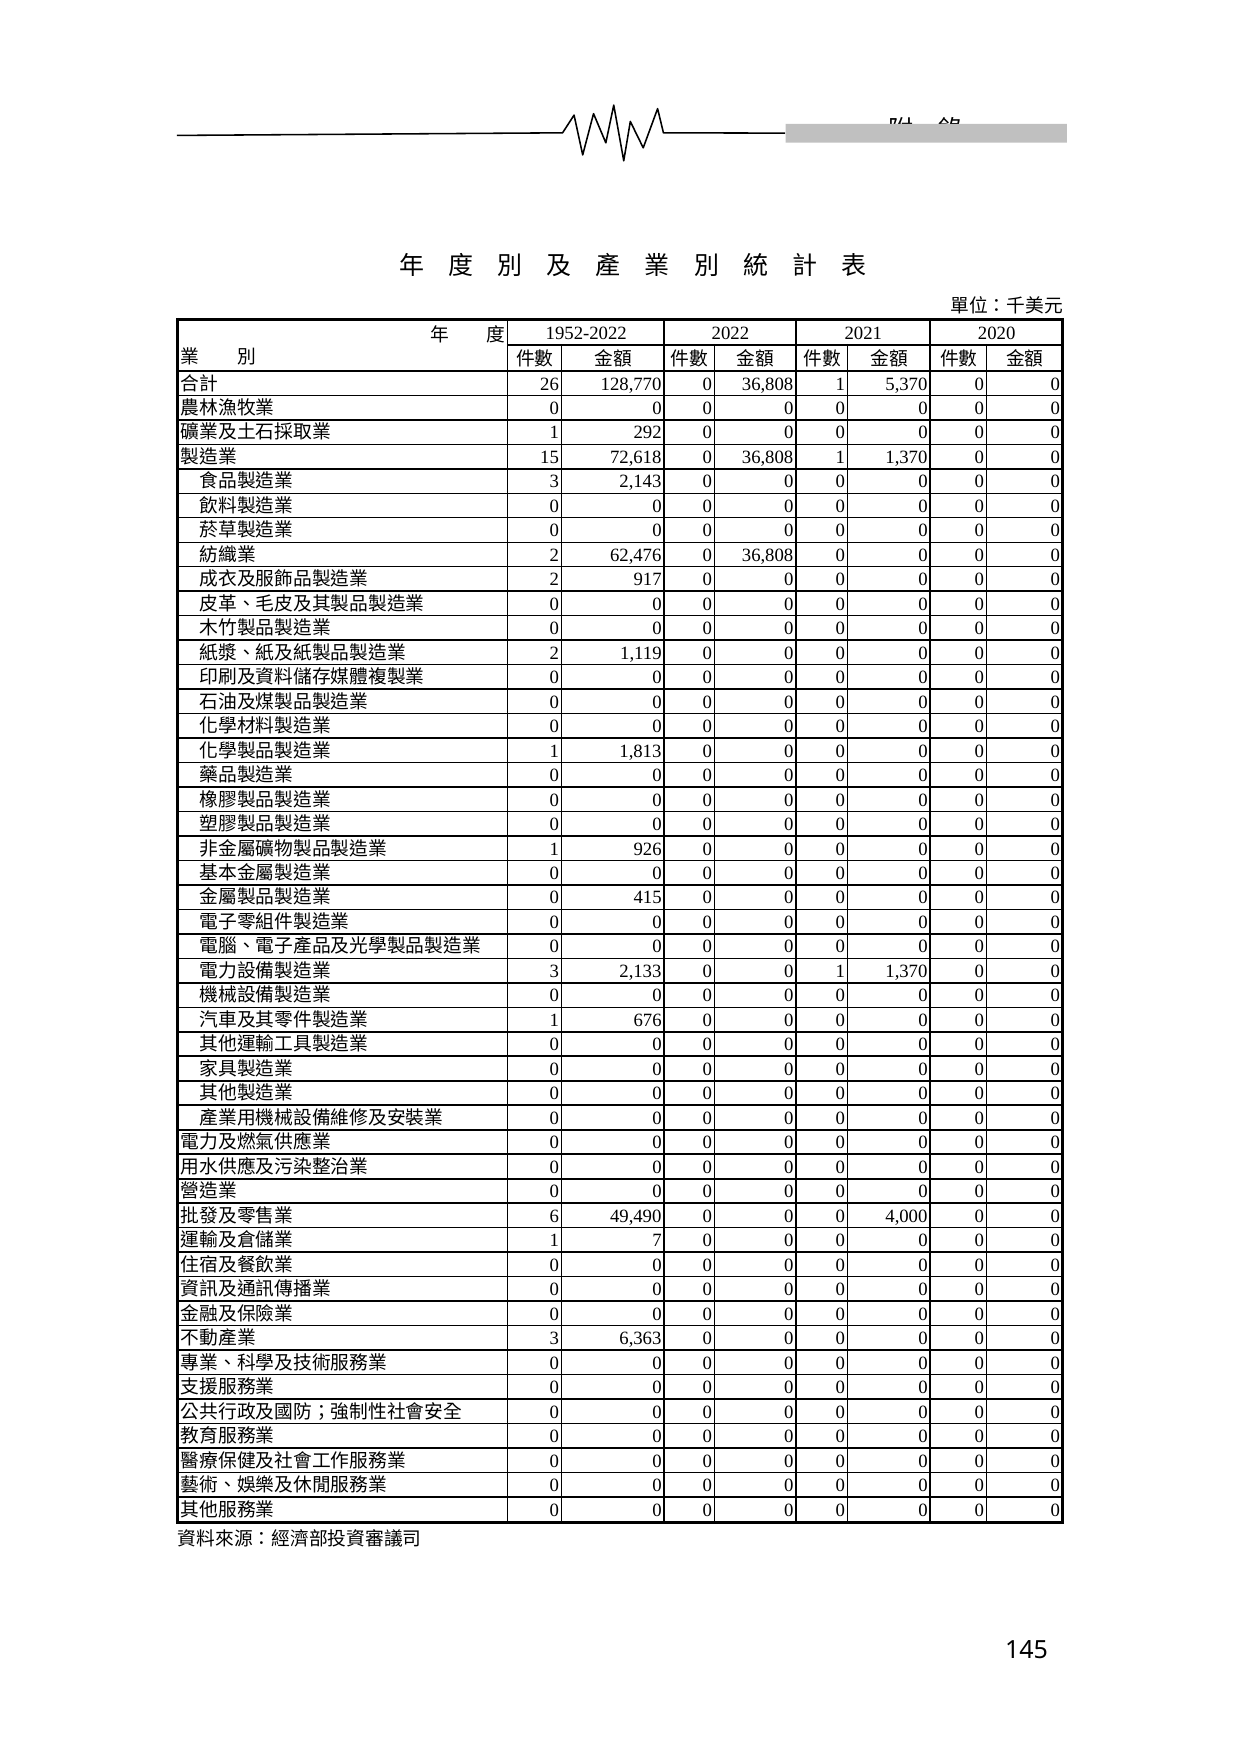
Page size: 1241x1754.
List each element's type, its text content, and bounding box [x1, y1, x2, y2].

table_cell 0 [715, 739, 795, 762]
table_cell 2 [508, 641, 561, 664]
table_cell 0 [562, 812, 663, 835]
table_cell 4,000 [848, 1204, 929, 1227]
table_cell 0 [508, 910, 561, 933]
table_cell 0 [715, 714, 795, 737]
text 資料來源：經濟部投資審議司 [178, 1524, 1063, 1551]
table_cell 0 [508, 1400, 561, 1423]
table_cell 0 [797, 1473, 847, 1496]
table_header 2021 [797, 321, 929, 344]
table_cell 2 [508, 543, 561, 566]
table_cell 1 [797, 959, 847, 982]
table_cell 0 [508, 1155, 561, 1178]
table_cell 0 [665, 518, 714, 541]
table_cell 0 [715, 984, 795, 1006]
table_cell 0 [715, 421, 795, 443]
table_cell 0 [848, 739, 929, 762]
table_cell 0 [665, 1498, 714, 1521]
table_cell 0 [848, 763, 929, 786]
table_cell 0 [797, 543, 847, 566]
table_cell 支援服務業 [179, 1375, 507, 1398]
table_cell 0 [715, 763, 795, 786]
table_cell 0 [665, 1400, 714, 1423]
table_cell 0 [931, 665, 986, 688]
table_cell 0 [931, 470, 986, 492]
table_cell 0 [562, 1302, 663, 1325]
table_cell 其他運輸工具製造業 [179, 1033, 507, 1055]
table_cell 資訊及通訊傳播業 [179, 1277, 507, 1300]
table_cell 128,770 [562, 372, 663, 394]
table_cell 0 [508, 1131, 561, 1153]
table_cell 0 [797, 861, 847, 884]
table_cell 0 [797, 1277, 847, 1300]
table_cell 0 [987, 396, 1061, 419]
table_cell 電力及燃氣供應業 [179, 1131, 507, 1153]
table_cell 0 [508, 1033, 561, 1055]
table_cell 0 [987, 1449, 1061, 1472]
table_cell 0 [562, 665, 663, 688]
table_cell 0 [987, 1302, 1061, 1325]
table_cell 0 [562, 1057, 663, 1080]
table_cell 合計 [179, 372, 507, 394]
table_cell 0 [848, 1033, 929, 1055]
table_cell 0 [797, 1253, 847, 1276]
table_cell 0 [665, 1082, 714, 1104]
table_cell 926 [562, 837, 663, 859]
table_cell 0 [715, 1473, 795, 1496]
table_cell 不動產業 [179, 1326, 507, 1349]
table_cell 家具製造業 [179, 1057, 507, 1080]
table_cell 0 [665, 1131, 714, 1153]
table_cell 0 [797, 396, 847, 419]
table_cell 0 [665, 763, 714, 786]
table_cell 0 [931, 690, 986, 713]
table_cell 0 [848, 788, 929, 811]
table_cell 6,363 [562, 1326, 663, 1349]
table_cell 0 [665, 1424, 714, 1447]
table_cell 0 [562, 1082, 663, 1104]
table_cell 0 [931, 861, 986, 884]
table_cell 0 [987, 1351, 1061, 1374]
table_cell 49,490 [562, 1204, 663, 1227]
table_cell 木竹製品製造業 [179, 616, 507, 639]
table_cell 0 [508, 1351, 561, 1374]
table_cell 3 [508, 470, 561, 492]
table_cell 0 [987, 1228, 1061, 1251]
table_cell 0 [562, 1424, 663, 1447]
table_cell 0 [665, 1449, 714, 1472]
table_cell 0 [715, 665, 795, 688]
table_cell 0 [562, 714, 663, 737]
table_header 1952-2022 [508, 321, 663, 344]
table_cell 0 [987, 714, 1061, 737]
table_cell 292 [562, 421, 663, 443]
table_cell 橡膠製品製造業 [179, 788, 507, 811]
table_cell 1,370 [848, 959, 929, 982]
table_cell 0 [931, 1253, 986, 1276]
table_cell 0 [931, 1082, 986, 1104]
table_cell 0 [508, 812, 561, 835]
table_cell 0 [715, 1131, 795, 1153]
table_cell 0 [797, 837, 847, 859]
table_cell 0 [665, 1277, 714, 1300]
table_cell 0 [931, 1033, 986, 1055]
table_cell 0 [715, 1180, 795, 1202]
table_cell 0 [848, 1400, 929, 1423]
table_cell 0 [665, 984, 714, 1006]
table_cell 0 [508, 1473, 561, 1496]
table_cell 1 [797, 372, 847, 394]
table_cell 2,143 [562, 470, 663, 492]
table_cell 36,808 [715, 445, 795, 468]
table_cell 機械設備製造業 [179, 984, 507, 1006]
table_cell 0 [848, 1155, 929, 1178]
table_cell 0 [848, 910, 929, 933]
table_cell 0 [987, 592, 1061, 615]
table_cell 0 [987, 1180, 1061, 1202]
table_cell 公共行政及國防；強制性社會安全 [179, 1400, 507, 1423]
table_cell 0 [931, 1277, 986, 1300]
table_cell 產業用機械設備維修及安裝業 [179, 1106, 507, 1129]
table_cell 0 [848, 1228, 929, 1251]
table_cell 0 [665, 1204, 714, 1227]
table_cell 0 [508, 1498, 561, 1521]
table_cell 0 [931, 616, 986, 639]
table_cell 金融及保險業 [179, 1302, 507, 1325]
table_cell 0 [987, 470, 1061, 492]
table_cell 0 [665, 1033, 714, 1055]
table_cell 0 [665, 1351, 714, 1374]
table_cell 批發及零售業 [179, 1204, 507, 1227]
table_cell 0 [508, 1057, 561, 1080]
table_cell 0 [848, 543, 929, 566]
table_cell 0 [562, 1131, 663, 1153]
table_cell 0 [508, 396, 561, 419]
table_cell 0 [931, 788, 986, 811]
table_cell 0 [715, 861, 795, 884]
table_cell 藝術、娛樂及休閒服務業 [179, 1473, 507, 1496]
table_cell 0 [848, 1375, 929, 1398]
table_cell 0 [562, 1498, 663, 1521]
table_cell 0 [848, 1473, 929, 1496]
table_cell 0 [848, 1498, 929, 1521]
table_cell 金額 [562, 346, 663, 370]
table_cell 0 [715, 1008, 795, 1031]
table_cell 0 [562, 690, 663, 713]
table_cell 0 [665, 470, 714, 492]
table_cell 0 [931, 396, 986, 419]
table_cell 0 [987, 1473, 1061, 1496]
table_cell 0 [987, 616, 1061, 639]
table_cell 紙漿、紙及紙製品製造業 [179, 641, 507, 664]
table_cell 金額 [848, 346, 929, 370]
table_cell 0 [665, 935, 714, 957]
table_cell 0 [715, 1253, 795, 1276]
table_cell 0 [715, 910, 795, 933]
table_cell 0 [987, 812, 1061, 835]
table_cell 0 [797, 1228, 847, 1251]
table_cell 1 [508, 1228, 561, 1251]
table_cell 3 [508, 1326, 561, 1349]
table_cell 0 [931, 372, 986, 394]
table_cell 住宿及餐飲業 [179, 1253, 507, 1276]
table_cell 0 [848, 714, 929, 737]
table_cell 其他服務業 [179, 1498, 507, 1521]
table_cell 金屬製品製造業 [179, 886, 507, 908]
table_cell 1 [508, 421, 561, 443]
table_cell 0 [715, 1033, 795, 1055]
table_cell 電腦、電子產品及光學製品製造業 [179, 935, 507, 957]
table_cell 0 [665, 396, 714, 419]
table_cell 0 [987, 1033, 1061, 1055]
table_cell 0 [987, 1155, 1061, 1178]
table_cell 0 [797, 1302, 847, 1325]
table_cell 0 [797, 690, 847, 713]
table_cell 0 [797, 788, 847, 811]
table_cell 1 [508, 739, 561, 762]
table_cell 0 [715, 812, 795, 835]
table_cell 0 [508, 1302, 561, 1325]
table_cell 0 [665, 739, 714, 762]
table_header 年 度 業 別 [179, 321, 507, 370]
table_cell 0 [715, 567, 795, 590]
table_cell 0 [797, 984, 847, 1006]
table_cell 0 [987, 1204, 1061, 1227]
table_cell 0 [562, 494, 663, 517]
table_cell 0 [931, 592, 986, 615]
table_cell 0 [931, 1131, 986, 1153]
table_cell 0 [848, 886, 929, 908]
table_cell 0 [931, 1008, 986, 1031]
table_cell 0 [715, 1082, 795, 1104]
table_cell 化學製品製造業 [179, 739, 507, 762]
table_cell 0 [797, 1008, 847, 1031]
table_cell 0 [931, 1326, 986, 1349]
table_cell 0 [715, 616, 795, 639]
table_cell 0 [797, 494, 847, 517]
table_cell 電力設備製造業 [179, 959, 507, 982]
table_cell 415 [562, 886, 663, 908]
table_cell 0 [562, 910, 663, 933]
table_cell 0 [848, 1253, 929, 1276]
table_cell 0 [931, 1375, 986, 1398]
table_cell 26 [508, 372, 561, 394]
table_cell 0 [665, 641, 714, 664]
table_cell 0 [797, 1498, 847, 1521]
table_cell 件數 [508, 346, 561, 370]
table_cell 教育服務業 [179, 1424, 507, 1447]
table_cell 0 [848, 984, 929, 1006]
table_cell 0 [848, 837, 929, 859]
table_cell 0 [848, 1326, 929, 1349]
table_cell 0 [987, 1400, 1061, 1423]
table_cell 0 [987, 690, 1061, 713]
table_cell 0 [665, 665, 714, 688]
table_cell 0 [562, 861, 663, 884]
table_cell 運輸及倉儲業 [179, 1228, 507, 1251]
table_cell 飲料製造業 [179, 494, 507, 517]
table_cell 0 [508, 616, 561, 639]
table_cell 非金屬礦物製品製造業 [179, 837, 507, 859]
table_cell 917 [562, 567, 663, 590]
table_cell 0 [508, 494, 561, 517]
table_cell 0 [987, 837, 1061, 859]
table_cell 0 [987, 445, 1061, 468]
table_cell 0 [715, 1302, 795, 1325]
table_cell 0 [931, 518, 986, 541]
table_cell 0 [665, 1155, 714, 1178]
table_header 2022 [665, 321, 795, 344]
table_cell 0 [931, 1057, 986, 1080]
table_cell 0 [987, 1082, 1061, 1104]
table_cell 0 [848, 1131, 929, 1153]
table_cell 0 [797, 1033, 847, 1055]
table_cell 0 [987, 372, 1061, 394]
table_cell 件數 [797, 346, 847, 370]
table_cell 0 [665, 616, 714, 639]
table_cell 0 [562, 1277, 663, 1300]
table_cell 0 [931, 886, 986, 908]
table_cell 0 [715, 1449, 795, 1472]
table_cell 0 [508, 592, 561, 615]
table_cell 0 [797, 1449, 847, 1472]
table_cell 0 [508, 690, 561, 713]
table_cell 0 [931, 1498, 986, 1521]
table_cell 0 [987, 1106, 1061, 1129]
table_cell 0 [508, 714, 561, 737]
table_cell 0 [848, 1082, 929, 1104]
table_cell 0 [931, 1228, 986, 1251]
table_cell 0 [797, 641, 847, 664]
table_cell 0 [665, 837, 714, 859]
table_cell 0 [987, 1498, 1061, 1521]
table_cell 0 [715, 959, 795, 982]
table_cell 專業、科學及技術服務業 [179, 1351, 507, 1374]
table_cell 7 [562, 1228, 663, 1251]
table_cell 2,133 [562, 959, 663, 982]
table_cell 0 [797, 935, 847, 957]
table_cell 紡織業 [179, 543, 507, 566]
table_cell 0 [931, 421, 986, 443]
table_cell 0 [797, 910, 847, 933]
table_cell 0 [508, 1082, 561, 1104]
table_cell 0 [931, 1449, 986, 1472]
table_cell 0 [665, 1326, 714, 1349]
table_cell 0 [931, 959, 986, 982]
table_cell 0 [562, 984, 663, 1006]
table_cell 基本金屬製造業 [179, 861, 507, 884]
table_cell 醫療保健及社會工作服務業 [179, 1449, 507, 1472]
table_cell 0 [665, 1057, 714, 1080]
table_cell 0 [562, 1351, 663, 1374]
table_cell 0 [931, 837, 986, 859]
table_cell 0 [715, 1228, 795, 1251]
table_cell 製造業 [179, 445, 507, 468]
table_cell 0 [665, 543, 714, 566]
table_cell 0 [715, 1375, 795, 1398]
table_cell 0 [562, 1253, 663, 1276]
table_cell 0 [562, 763, 663, 786]
table_cell 1 [508, 1008, 561, 1031]
table_cell 皮革、毛皮及其製品製造業 [179, 592, 507, 615]
table_cell 0 [848, 567, 929, 590]
table_cell 0 [931, 1204, 986, 1227]
table_cell 0 [848, 812, 929, 835]
table_cell 0 [562, 592, 663, 615]
table_cell 0 [987, 1253, 1061, 1276]
table_cell 0 [987, 935, 1061, 957]
table_cell 0 [848, 470, 929, 492]
table_cell 0 [665, 1375, 714, 1398]
table_cell 0 [931, 1351, 986, 1374]
table_cell 0 [987, 910, 1061, 933]
table_cell 0 [715, 1204, 795, 1227]
table_cell 0 [931, 910, 986, 933]
table_cell 0 [665, 592, 714, 615]
table_cell 0 [665, 1302, 714, 1325]
table_cell 676 [562, 1008, 663, 1031]
table_cell 0 [508, 1106, 561, 1129]
table_cell 0 [848, 1106, 929, 1129]
table_cell 0 [508, 1375, 561, 1398]
table_cell 食品製造業 [179, 470, 507, 492]
table_cell 0 [797, 592, 847, 615]
table_cell 0 [715, 1326, 795, 1349]
table_cell 0 [715, 1424, 795, 1447]
table_cell 0 [848, 641, 929, 664]
table_cell 電子零組件製造業 [179, 910, 507, 933]
table_cell 0 [665, 959, 714, 982]
table_cell 0 [797, 1131, 847, 1153]
table_cell 0 [797, 1180, 847, 1202]
table_cell 0 [848, 1351, 929, 1374]
table_cell 件數 [665, 346, 714, 370]
table_cell 0 [797, 1424, 847, 1447]
table_cell 0 [987, 1057, 1061, 1080]
table_cell 0 [715, 935, 795, 957]
table_cell 0 [665, 861, 714, 884]
table_cell 0 [665, 690, 714, 713]
table_cell 0 [715, 1351, 795, 1374]
table_cell 0 [987, 421, 1061, 443]
table_cell 0 [665, 714, 714, 737]
table_cell 成衣及服飾品製造業 [179, 567, 507, 590]
table_cell 1,370 [848, 445, 929, 468]
table_cell 0 [797, 1057, 847, 1080]
table_cell 0 [848, 616, 929, 639]
table_cell 0 [797, 518, 847, 541]
table_cell 0 [987, 1277, 1061, 1300]
table_cell 金額 [715, 346, 795, 370]
table_cell 0 [797, 812, 847, 835]
table_cell 0 [797, 1400, 847, 1423]
table_cell 0 [665, 494, 714, 517]
table_cell 72,618 [562, 445, 663, 468]
table_cell 菸草製造業 [179, 518, 507, 541]
table_cell 0 [848, 1057, 929, 1080]
table_cell 0 [715, 518, 795, 541]
table_cell 0 [715, 1400, 795, 1423]
table_cell 0 [931, 739, 986, 762]
table_cell 3 [508, 959, 561, 982]
table_cell 0 [665, 812, 714, 835]
table_cell 0 [797, 421, 847, 443]
table_cell 0 [797, 1204, 847, 1227]
table_cell 6 [508, 1204, 561, 1227]
table_cell 0 [797, 886, 847, 908]
table_cell 0 [508, 665, 561, 688]
table_cell 0 [715, 592, 795, 615]
table_cell 0 [931, 984, 986, 1006]
table_cell 0 [715, 641, 795, 664]
table_cell 0 [931, 494, 986, 517]
table_cell 0 [797, 763, 847, 786]
table_cell 0 [848, 1424, 929, 1447]
table_cell 0 [715, 494, 795, 517]
table_cell 0 [665, 1008, 714, 1031]
table_cell 0 [508, 1253, 561, 1276]
table_cell 化學材料製造業 [179, 714, 507, 737]
table_cell 15 [508, 445, 561, 468]
table_cell 0 [715, 1155, 795, 1178]
table_cell 0 [715, 1498, 795, 1521]
table_cell 0 [562, 1106, 663, 1129]
table_cell 0 [508, 984, 561, 1006]
table_cell 0 [797, 739, 847, 762]
table_cell 0 [797, 665, 847, 688]
table_cell 0 [987, 543, 1061, 566]
table_cell 0 [715, 470, 795, 492]
table_cell 0 [715, 690, 795, 713]
table_cell 0 [987, 886, 1061, 908]
table_cell 0 [562, 396, 663, 419]
table_cell 0 [848, 665, 929, 688]
table_cell 0 [797, 1375, 847, 1398]
table_cell 0 [931, 567, 986, 590]
table_cell 0 [562, 935, 663, 957]
table_cell 件數 [931, 346, 986, 370]
table_cell 0 [715, 837, 795, 859]
table_cell 5,370 [848, 372, 929, 394]
table_cell 0 [987, 739, 1061, 762]
table_cell 0 [987, 763, 1061, 786]
table_cell 0 [931, 763, 986, 786]
text 年度別及產業別統計表 [178, 237, 1063, 291]
table_cell 0 [848, 396, 929, 419]
table_cell 0 [931, 641, 986, 664]
table_cell 1,813 [562, 739, 663, 762]
table_cell 0 [848, 935, 929, 957]
table_cell 礦業及土石採取業 [179, 421, 507, 443]
table_cell 0 [665, 886, 714, 908]
table_cell 0 [508, 1449, 561, 1472]
table_cell 0 [987, 1424, 1061, 1447]
table_cell 0 [848, 421, 929, 443]
table_cell 0 [562, 1375, 663, 1398]
table_cell 0 [848, 518, 929, 541]
table_cell 62,476 [562, 543, 663, 566]
table_cell 0 [931, 1302, 986, 1325]
table_cell 其他製造業 [179, 1082, 507, 1104]
table_cell 0 [508, 886, 561, 908]
table_cell 0 [931, 935, 986, 957]
table_cell 0 [987, 1375, 1061, 1398]
table_cell 營造業 [179, 1180, 507, 1202]
table_cell 0 [848, 1180, 929, 1202]
table_cell 0 [987, 959, 1061, 982]
table_header 2020 [931, 321, 1061, 344]
table_cell 0 [797, 470, 847, 492]
table_cell 0 [931, 543, 986, 566]
table_cell 0 [931, 1155, 986, 1178]
table_cell 1,119 [562, 641, 663, 664]
table_cell 0 [665, 910, 714, 933]
table_cell 0 [848, 1277, 929, 1300]
table_cell 0 [508, 861, 561, 884]
table_cell 0 [665, 372, 714, 394]
table_cell 0 [848, 1302, 929, 1325]
table_cell 0 [562, 1400, 663, 1423]
table_cell 0 [665, 445, 714, 468]
table_cell 0 [848, 1008, 929, 1031]
table_cell 0 [562, 616, 663, 639]
table_cell 0 [797, 1155, 847, 1178]
table_cell 石油及煤製品製造業 [179, 690, 507, 713]
table_cell 0 [715, 886, 795, 908]
table_cell 藥品製造業 [179, 763, 507, 786]
table_cell 0 [848, 494, 929, 517]
table_cell 0 [987, 1008, 1061, 1031]
table_cell 0 [931, 1180, 986, 1202]
table_cell 0 [665, 1106, 714, 1129]
table_cell 0 [715, 396, 795, 419]
table_cell 0 [665, 1253, 714, 1276]
table_cell 0 [848, 592, 929, 615]
table_cell 0 [665, 421, 714, 443]
table_cell 0 [987, 1326, 1061, 1349]
table_cell 0 [665, 567, 714, 590]
table_cell 0 [987, 641, 1061, 664]
table_cell 0 [797, 616, 847, 639]
table_cell 0 [987, 1131, 1061, 1153]
table_cell 36,808 [715, 372, 795, 394]
table_cell 農林漁牧業 [179, 396, 507, 419]
table_cell 0 [797, 714, 847, 737]
table_cell 0 [848, 690, 929, 713]
table_cell 0 [931, 1106, 986, 1129]
table_cell 0 [987, 665, 1061, 688]
table_cell 金額 [987, 346, 1061, 370]
table_cell 0 [562, 518, 663, 541]
table_cell 0 [665, 1473, 714, 1496]
table_cell 1 [797, 445, 847, 468]
table_cell 0 [665, 1228, 714, 1251]
table_cell 0 [987, 788, 1061, 811]
table_cell 0 [987, 861, 1061, 884]
table_cell 0 [931, 1424, 986, 1447]
table_cell 0 [848, 861, 929, 884]
table_cell 0 [562, 1180, 663, 1202]
table_cell 0 [931, 812, 986, 835]
table_cell 汽車及其零件製造業 [179, 1008, 507, 1031]
table_cell 0 [715, 1277, 795, 1300]
table_cell 0 [508, 1424, 561, 1447]
table_cell 0 [931, 1473, 986, 1496]
table_cell 0 [931, 445, 986, 468]
table_cell 1 [508, 837, 561, 859]
table_cell 0 [715, 1106, 795, 1129]
table_cell 0 [508, 935, 561, 957]
table_cell 0 [987, 984, 1061, 1006]
table_cell 0 [508, 518, 561, 541]
table_cell 0 [797, 1082, 847, 1104]
table_cell 印刷及資料儲存媒體複製業 [179, 665, 507, 688]
table_cell 0 [562, 1033, 663, 1055]
table_cell 0 [848, 1449, 929, 1472]
table_cell 用水供應及污染整治業 [179, 1155, 507, 1178]
table_cell 0 [508, 1277, 561, 1300]
table_cell 0 [715, 1057, 795, 1080]
table_cell 塑膠製品製造業 [179, 812, 507, 835]
table_cell 0 [715, 788, 795, 811]
table_cell 0 [987, 494, 1061, 517]
table_cell 0 [987, 518, 1061, 541]
table_cell 0 [665, 1180, 714, 1202]
table_cell 0 [797, 1106, 847, 1129]
table_cell 0 [562, 1449, 663, 1472]
table_cell 2 [508, 567, 561, 590]
table_cell 0 [797, 1326, 847, 1349]
table_cell 0 [562, 1473, 663, 1496]
table_cell 0 [665, 788, 714, 811]
table_cell 0 [508, 763, 561, 786]
table_cell 0 [931, 1400, 986, 1423]
table_cell 0 [508, 1180, 561, 1202]
table_cell 0 [562, 788, 663, 811]
table_cell 0 [987, 567, 1061, 590]
table_cell 0 [931, 714, 986, 737]
text 單位：千美元 [178, 291, 1063, 318]
table_cell 0 [562, 1155, 663, 1178]
table_cell 0 [797, 567, 847, 590]
table_cell 0 [797, 1351, 847, 1374]
table_cell 36,808 [715, 543, 795, 566]
table_cell 0 [508, 788, 561, 811]
